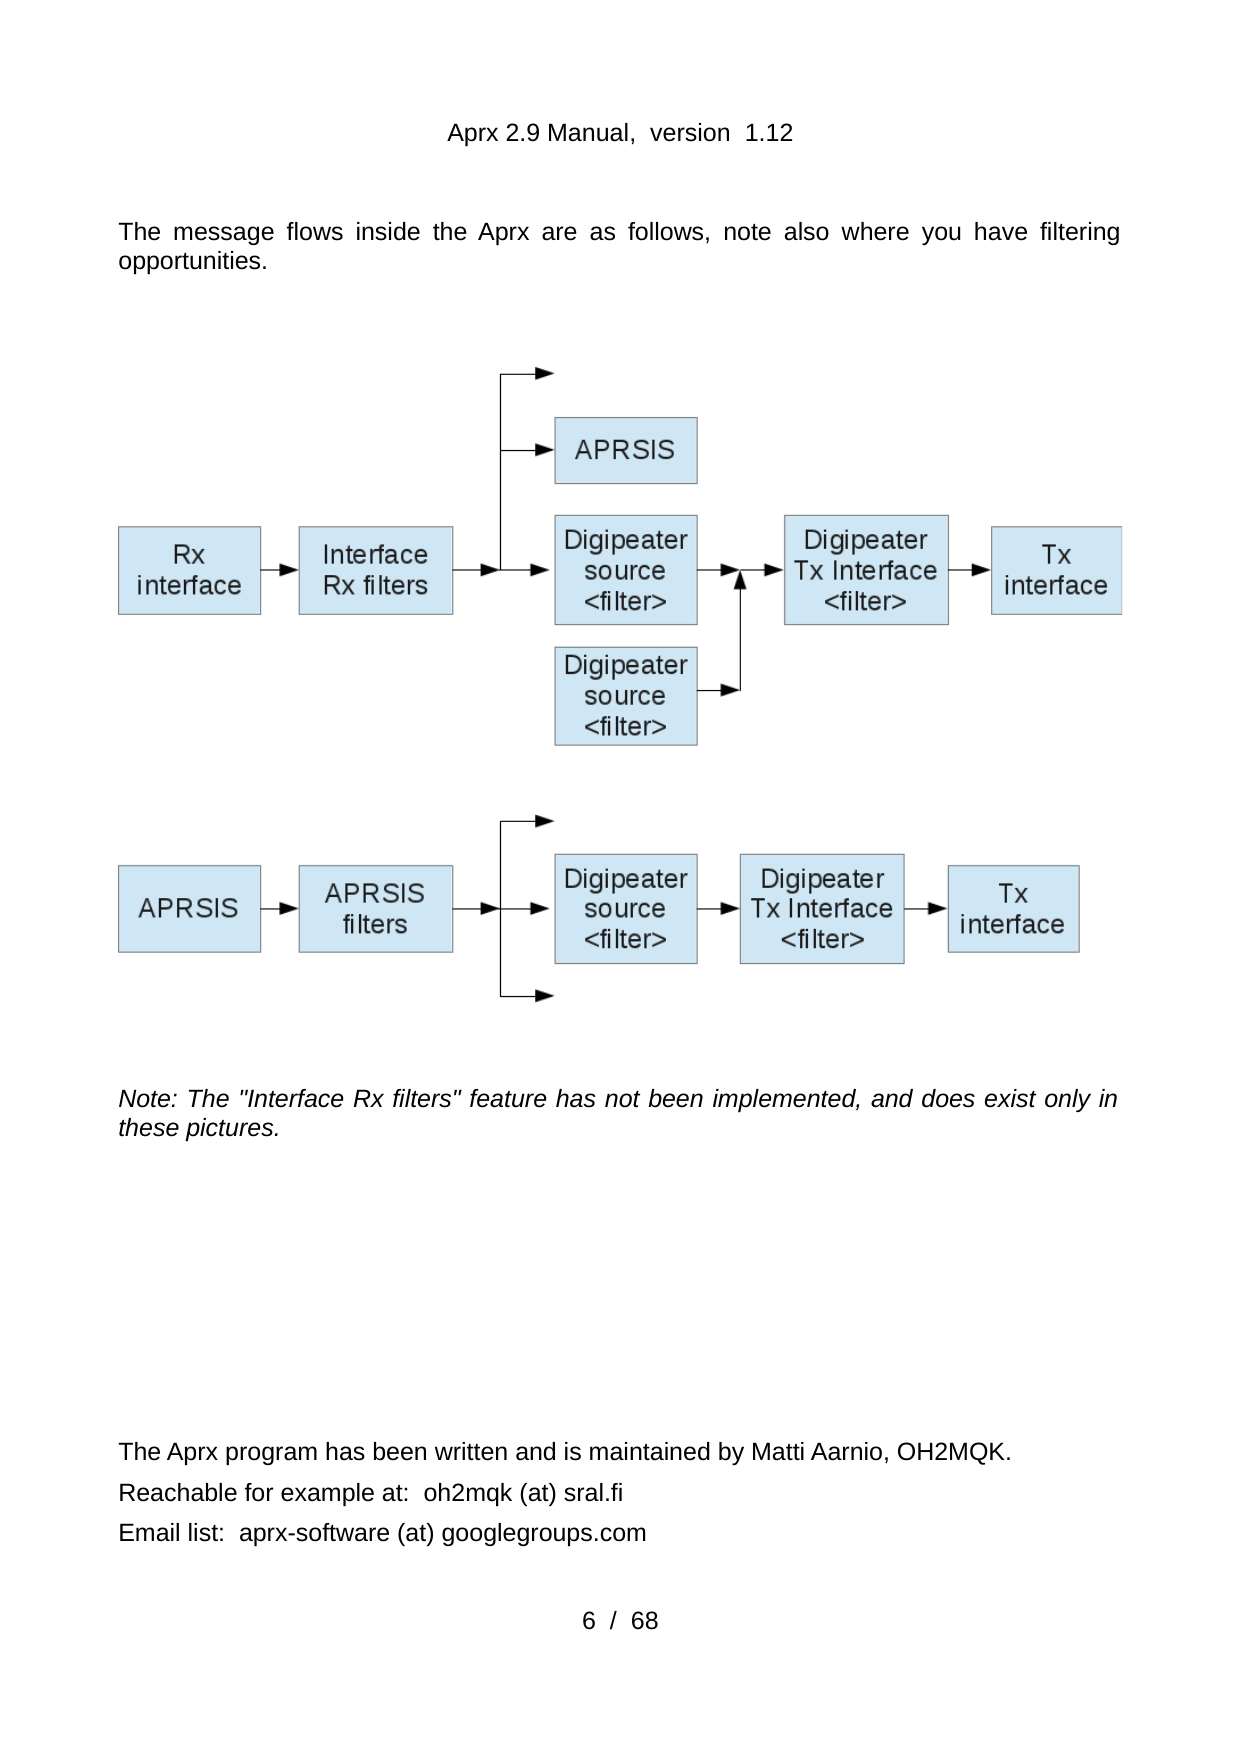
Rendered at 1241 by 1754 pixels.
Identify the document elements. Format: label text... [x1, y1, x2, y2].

text The message flows inside the Aprx are as follows, note also where you have filtering opportunities. [118, 217, 1122, 274]
text Reachable for example at: oh2mqk (at) sral.fi [118, 1478, 1122, 1506]
text Email list: aprx-software (at) googlegroups.com [118, 1518, 1122, 1547]
text The Aprx program has been written and is maintained by Matti Aarnio, OH2MQK. [118, 1437, 1122, 1466]
text Note: The "Interface Rx filters" feature has not been implemented, and does exist only in these pictures. [118, 1084, 1122, 1142]
picture [118, 367, 1123, 1004]
